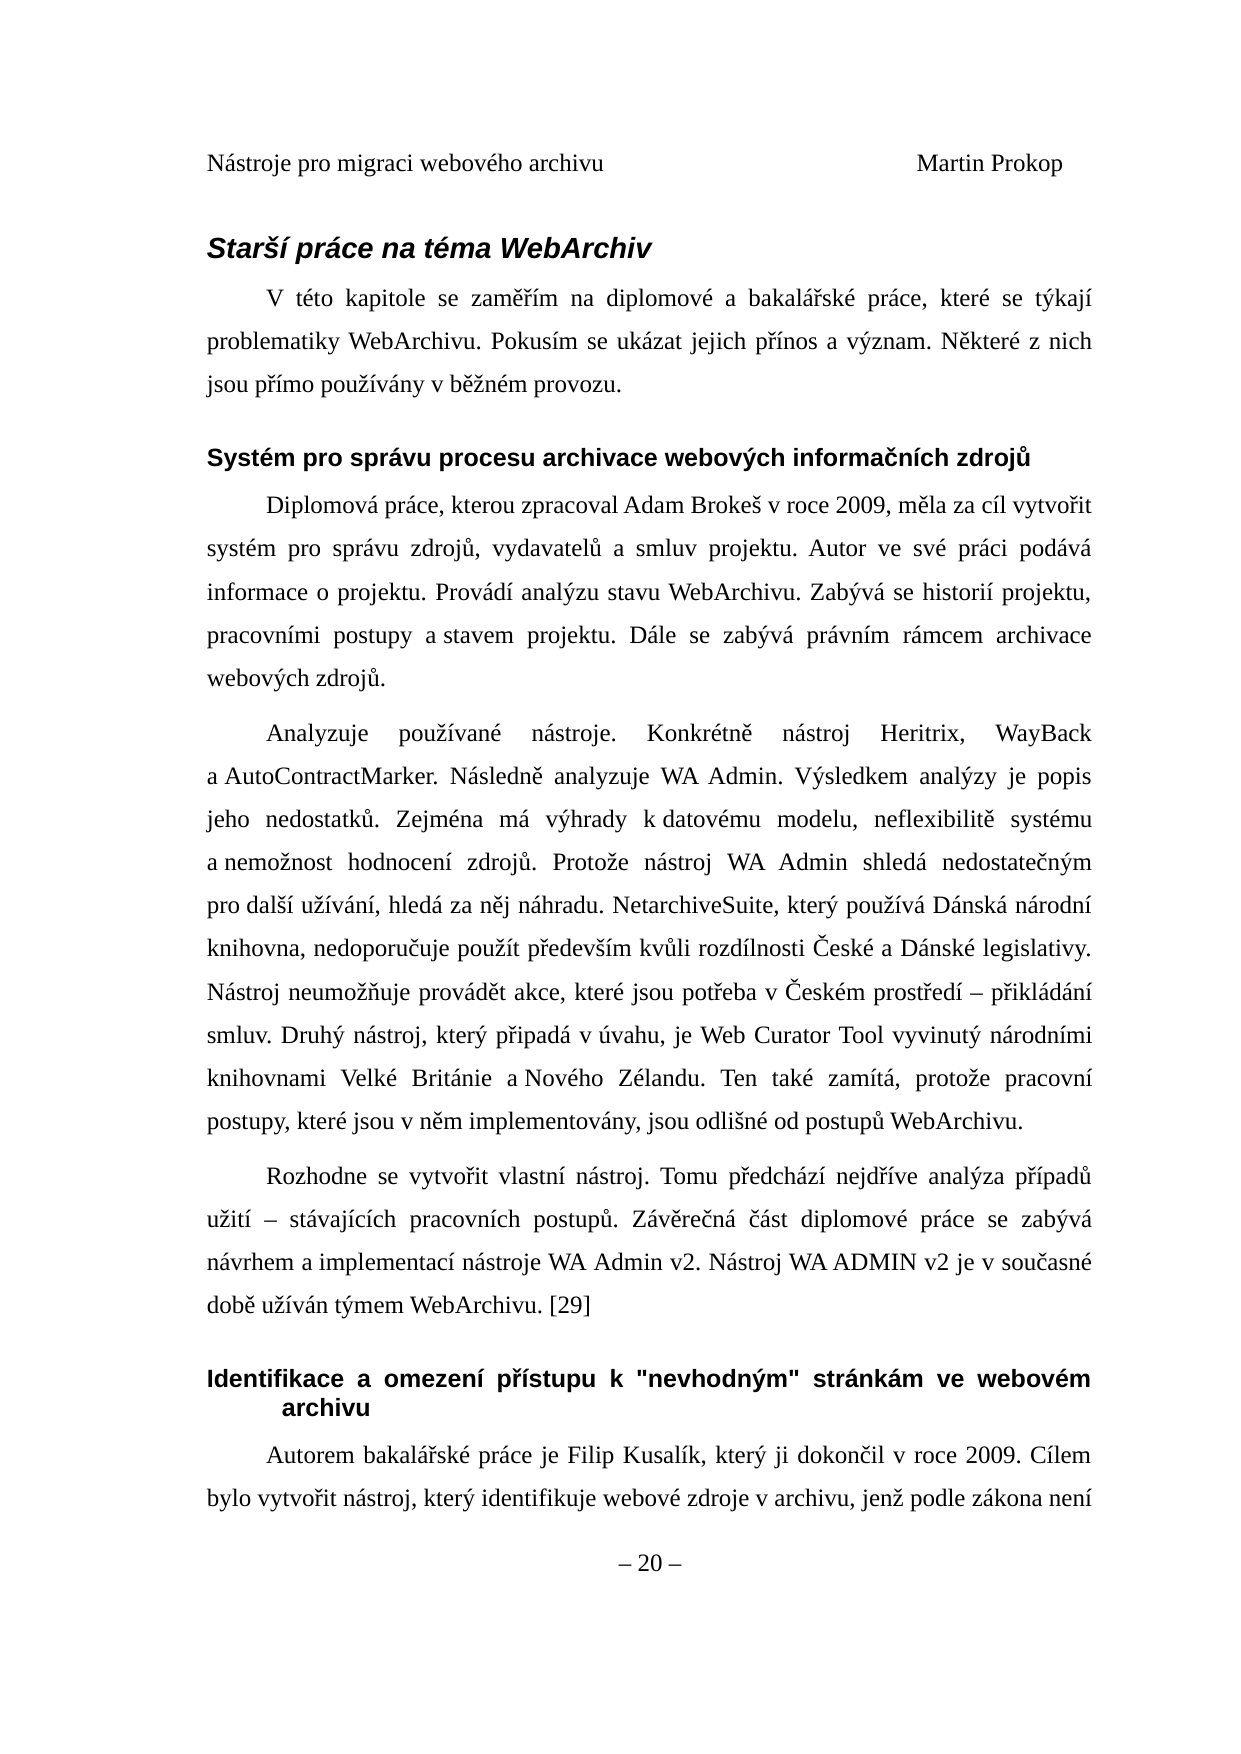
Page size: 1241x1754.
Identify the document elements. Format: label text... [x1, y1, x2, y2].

text V této kapitole se zaměřím na diplomové a bakalářské práce, které se týkají problematiky WebArchivu. Pokusím se ukázat jejich přínos a význam. Některé z nich jsou přímo používány v běžném provozu. [207, 283, 1093, 398]
subtitle Starší práce na téma WebArchiv [207, 231, 1093, 264]
text Autorem bakalářské práce je Filip Kusalík, který ji dokončil v roce 2009. Cílem bylo vytvořit nástroj, který identifikuje webové zdroje v archivu, jenž podle zákona není [207, 1440, 1093, 1512]
subtitle Identifikace a omezení přístupu k "nevhodným" stránkám ve webovém archivu [207, 1364, 1093, 1422]
subtitle Systém pro správu procesu archivace webových informačních zdrojů [207, 443, 1093, 472]
text Analyzuje používané nástroje. Konkrétně nástroj Heritrix, WayBack a AutoContractMarker. Následně analyzuje WA Admin. Výsledkem analýzy je popis jeho nedostatků. Zejména má výhrady k datovému modelu, neflexibilitě systému a nemožnost hodnocení zdrojů. Protože nástroj WA Admin shledá nedostatečným pro další užívání, hledá za něj náhradu. NetarchiveSuite, který používá Dánská národní knihovna, nedoporučuje použít především kvůli rozdílnosti České a Dánské legislativy. Nástroj neumožňuje provádět akce, které jsou potřeba v Českém prostředí – přikládání smluv. Druhý nástroj, který připadá v úvahu, je Web Curator Tool vyvinutý národními knihovnami Velké Británie a Nového Zélandu. Ten také zamítá, protože pracovní postupy, které jsou v něm implementovány, jsou odlišné od postupů WebArchivu. [207, 718, 1093, 1135]
text Diplomová práce, kterou zpracoval Adam Brokeš v roce 2009, měla za cíl vytvořit systém pro správu zdrojů, vydavatelů a smluv projektu. Autor ve své práci podává informace o projektu. Provádí analýzu stavu WebArchivu. Zabývá se historií projektu, pracovními postupy a stavem projektu. Dále se zabývá právním rámcem archivace webových zdrojů. [207, 490, 1093, 692]
text Rozhodne se vytvořit vlastní nástroj. Tomu předchází nejdříve analýza případů užití – stávajících pracovních postupů. Závěrečná část diplomové práce se zabývá návrhem a implementací nástroje WA Admin v2. Nástroj WA ADMIN v2 je v současné době užíván týmem WebArchivu. [29] [207, 1161, 1093, 1319]
